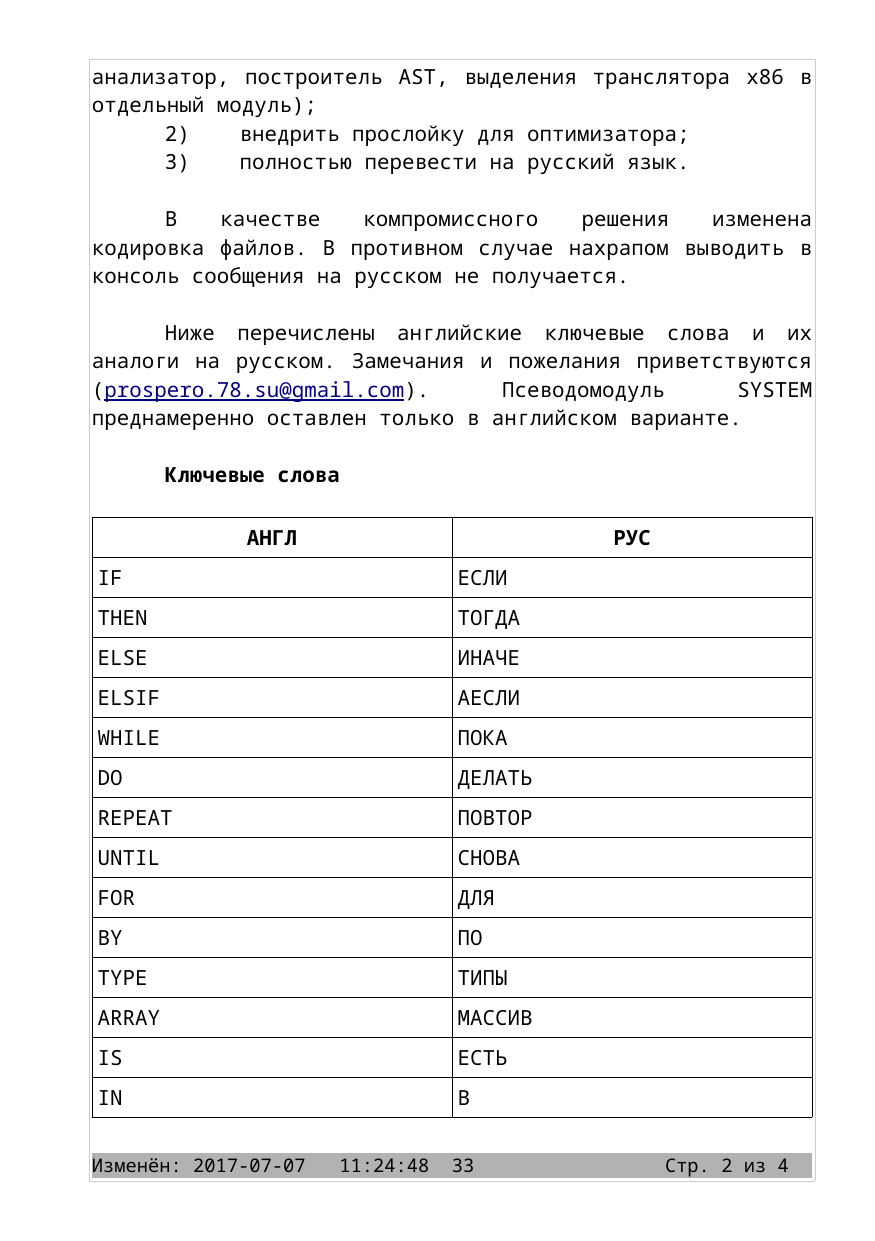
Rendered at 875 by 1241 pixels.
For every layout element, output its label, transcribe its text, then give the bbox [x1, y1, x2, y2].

table_header РУС [453, 518, 812, 557]
table_cell ПО [453, 918, 812, 957]
table_cell BY [93, 918, 452, 957]
table_cell ПОВТОР [453, 798, 812, 837]
table_cell ELSE [93, 638, 452, 677]
table_cell ЕСТЬ [453, 1038, 812, 1077]
text Ключевые слова [92, 460, 812, 489]
table_cell ПОКА [453, 718, 812, 757]
table_cell UNTIL [93, 838, 452, 877]
table_cell IF [93, 558, 452, 597]
table_cell THEN [93, 598, 452, 637]
list анализатор, построитель AST, выделения транслятора x86 в отдельный модуль); [92, 62, 812, 119]
text Ниже перечислены английские ключевые слова и их аналоги на русском. Замечания и пожелания приветствуются (prospero.78.su@gmail.com). Псеводомодуль SYSTEM преднамеренно оставлен только в английском варианте. [92, 318, 812, 432]
list полностью перевести на русский язык. [92, 147, 812, 176]
table_cell В [453, 1078, 812, 1117]
table_cell DO [93, 758, 452, 797]
table_cell ARRAY [93, 998, 452, 1037]
table_cell СНОВА [453, 838, 812, 877]
table_cell МАССИВ [453, 998, 812, 1037]
text В качестве компромиссного решения изменена кодировка файлов. В противном случае нахрапом выводить в консоль сообщения на русском не получается. [92, 204, 812, 289]
table_cell REPEAT [93, 798, 452, 837]
table_cell WHILE [93, 718, 452, 757]
table_cell IN [93, 1078, 452, 1117]
table_cell ELSIF [93, 678, 452, 717]
list внедрить прослойку для оптимизатора; [92, 119, 812, 147]
table_cell IS [93, 1038, 452, 1077]
table_cell ЕСЛИ [453, 558, 812, 597]
table_cell ИНАЧЕ [453, 638, 812, 677]
table_cell ДЕЛАТЬ [453, 758, 812, 797]
table_header АНГЛ [93, 518, 452, 557]
table_cell ТИПЫ [453, 958, 812, 997]
table_cell FOR [93, 878, 452, 917]
table_cell TYPE [93, 958, 452, 997]
table_cell АЕСЛИ [453, 678, 812, 717]
table_cell ДЛЯ [453, 878, 812, 917]
table_cell ТОГДА [453, 598, 812, 637]
